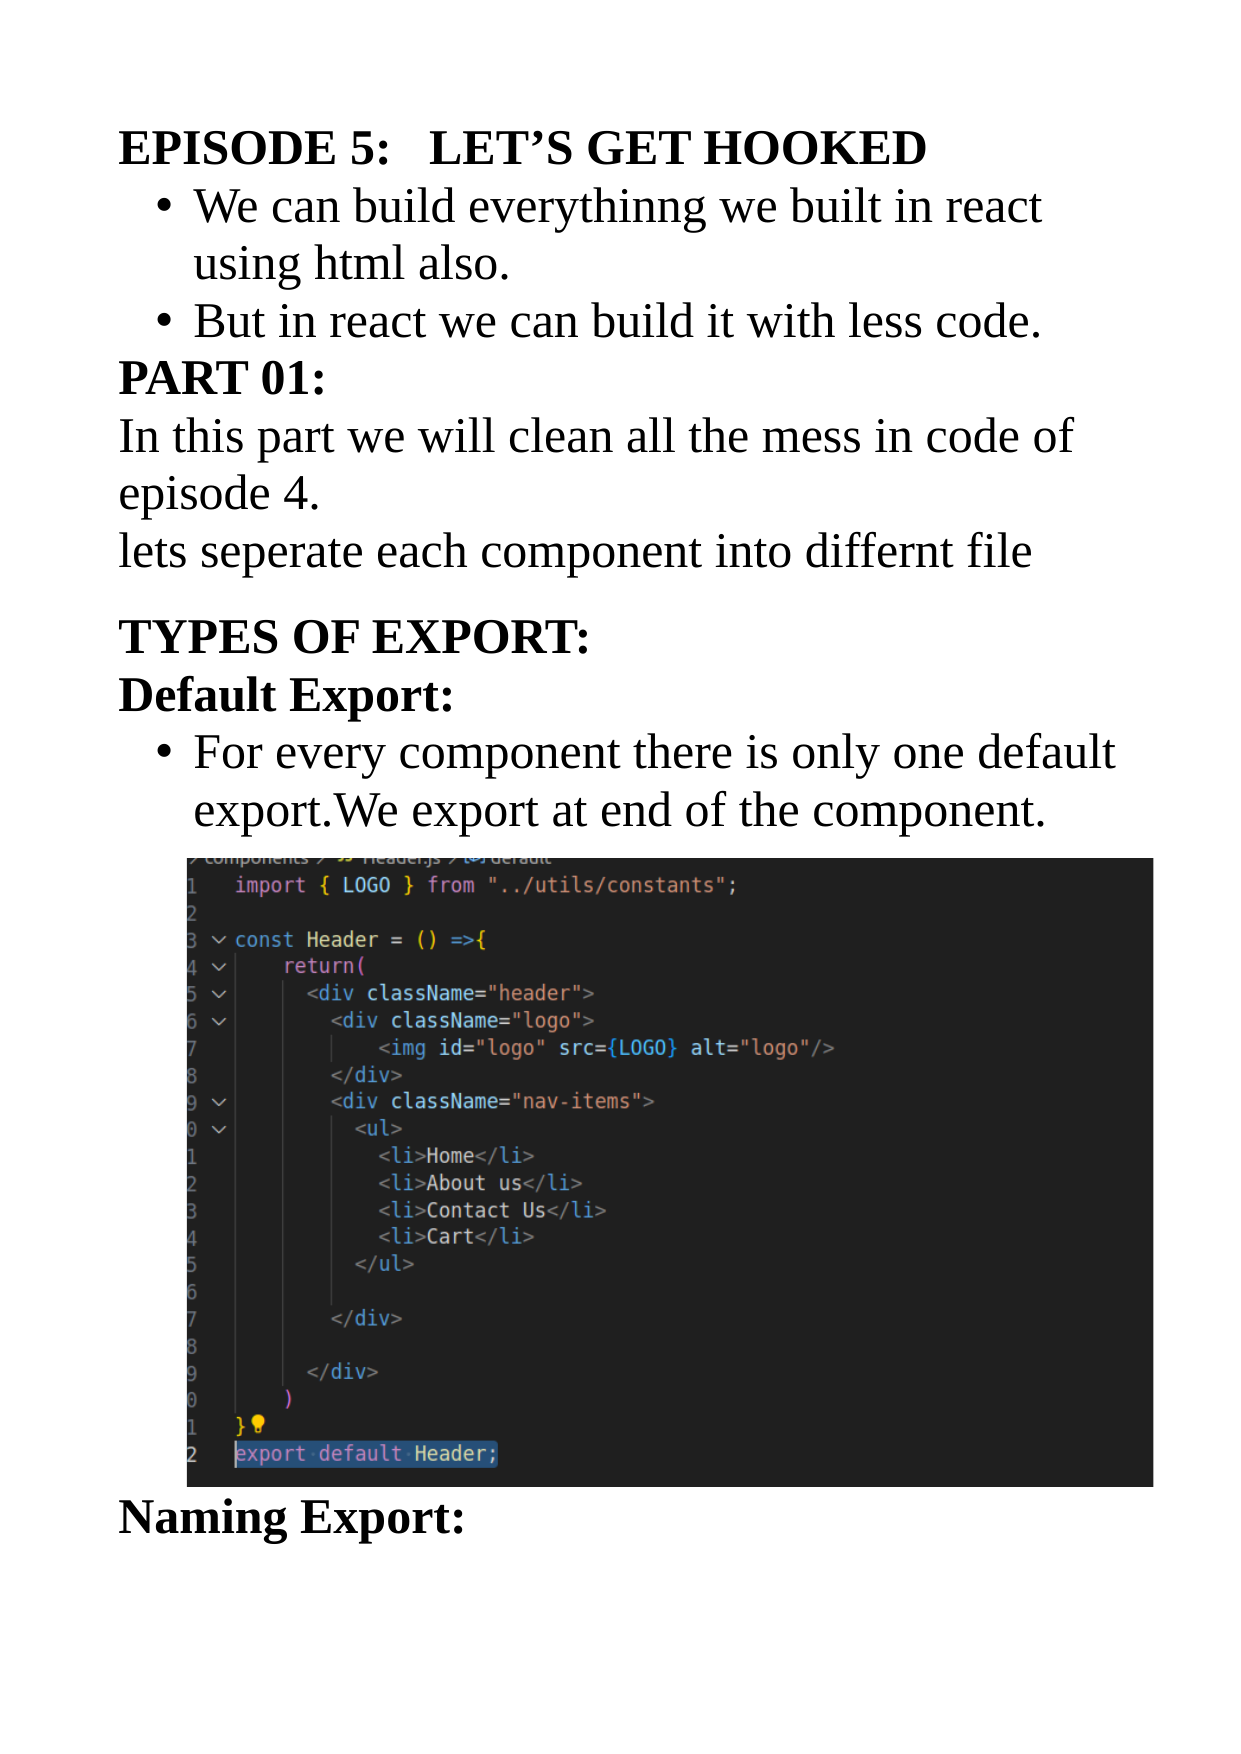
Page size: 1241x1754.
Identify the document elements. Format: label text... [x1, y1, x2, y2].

list For every component there is only one default export.We export at end of the component. [156, 722, 1122, 837]
text Default Export: [118, 664, 1122, 722]
list We can build everythinng we built in react using html also. [156, 176, 1122, 291]
text Naming Export: [118, 837, 1122, 1544]
text In this part we will clean all the mess in code of episode 4. [118, 406, 1122, 521]
list But in react we can build it with less code. [156, 291, 1122, 348]
picture [186, 858, 1154, 1487]
text lets seperate each component into differnt file [118, 521, 1122, 578]
text TYPES OF EXPORT: [118, 607, 1122, 664]
text EPISODE 5: LET’S GET HOOKED [118, 118, 1122, 176]
text PART 01: [118, 348, 1122, 406]
